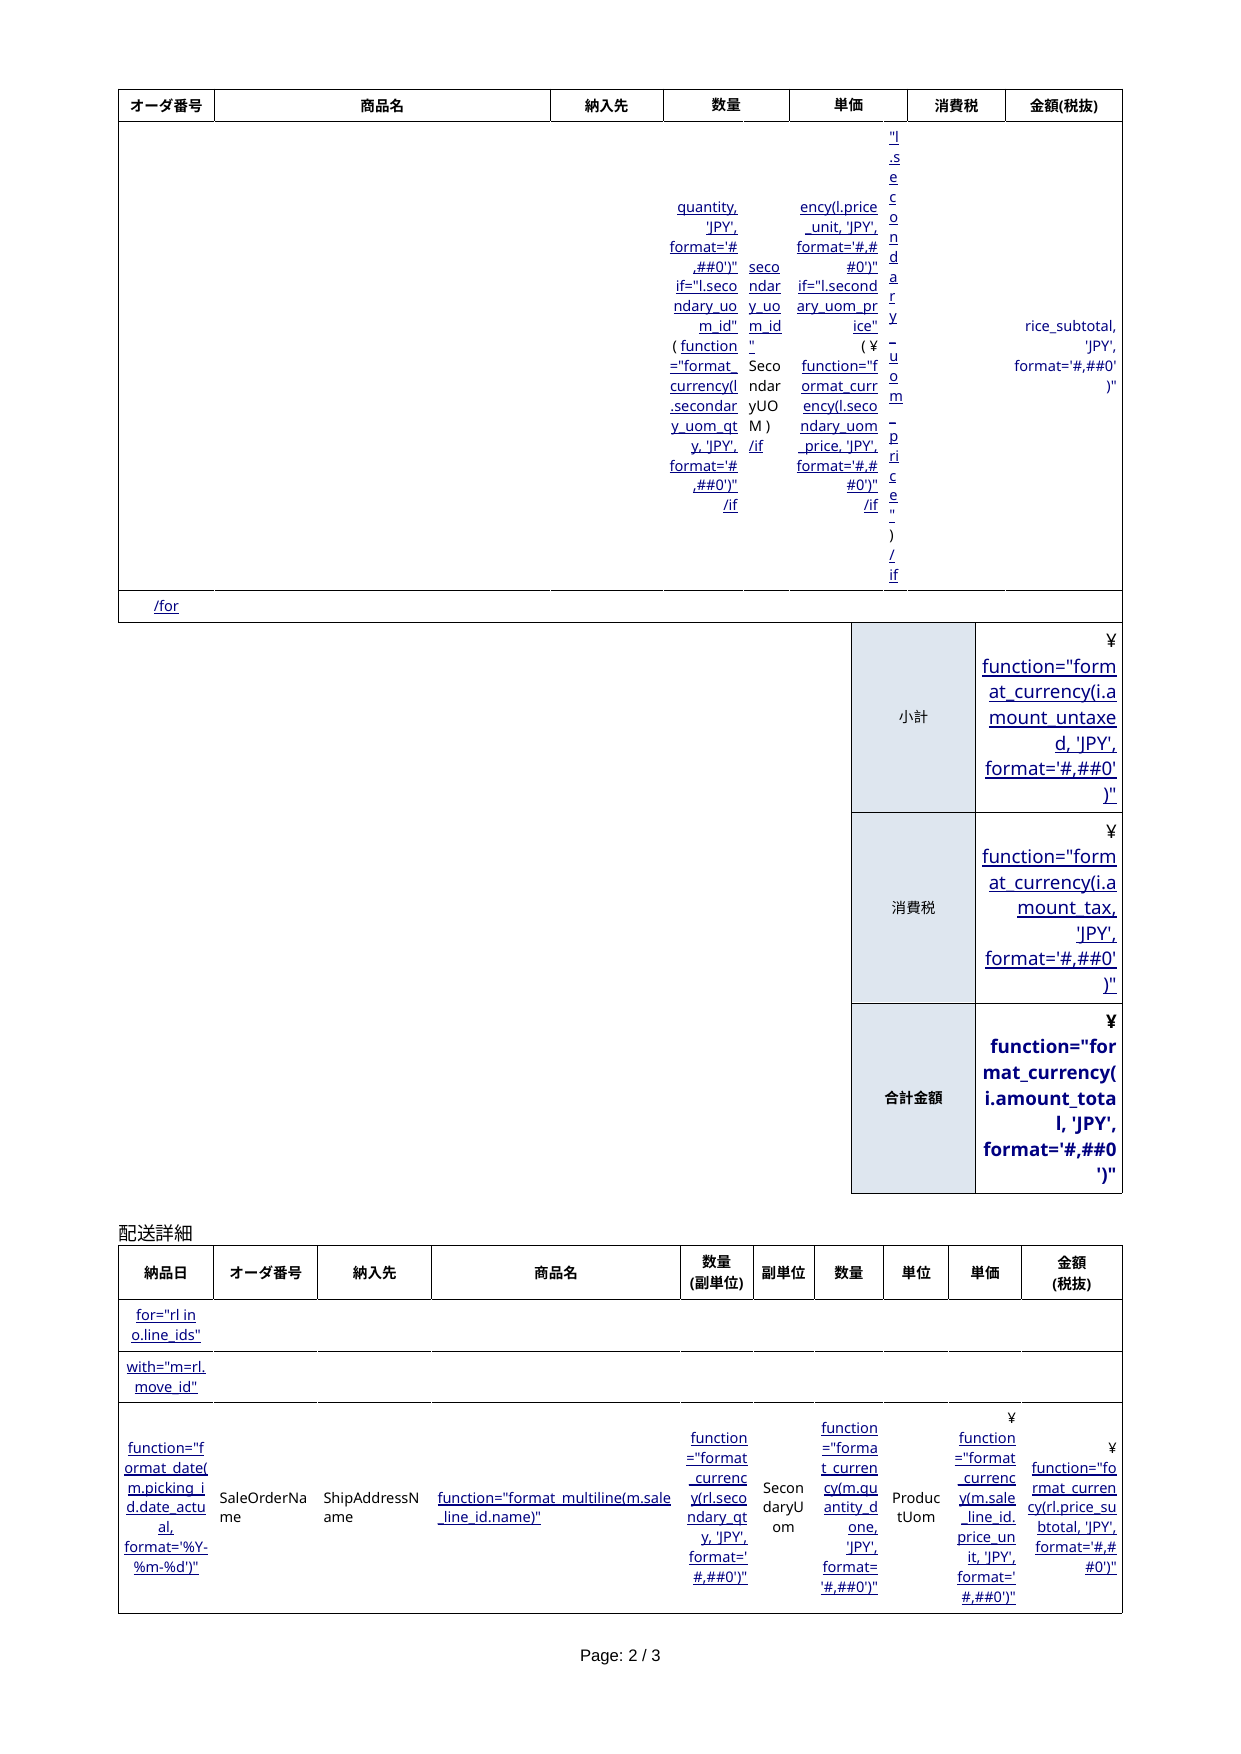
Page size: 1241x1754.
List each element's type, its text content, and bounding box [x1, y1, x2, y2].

table_cell 消費税 [852, 813, 975, 1002]
table_cell [119, 122, 214, 590]
table_cell rice_subtotal, 'JPY', format='#,##0')" [1006, 122, 1122, 590]
table_cell [815, 1300, 883, 1351]
table_cell [754, 1352, 814, 1402]
table_cell [744, 591, 789, 622]
table_cell [1022, 1300, 1122, 1351]
table_cell function="format_multiline(m.sale_line_id.name)" [432, 1403, 680, 1612]
table_cell function="format_date(m.picking_id.date_actual, format='%Y-%m-%d')" [119, 1403, 213, 1612]
table_cell [908, 591, 1005, 622]
table_cell function="format_currency(rl.secondary_qty, 'JPY', format='#,##0')" [681, 1403, 753, 1612]
text 配送詳細 [118, 1218, 1122, 1245]
table_cell with="m=rl.move_id" [119, 1352, 213, 1402]
table_cell [318, 1352, 431, 1402]
table_header 単価 [949, 1246, 1021, 1299]
table_cell [884, 1300, 948, 1351]
table_header 金額(税抜) [1006, 90, 1122, 121]
table_cell [949, 1300, 1021, 1351]
table_header オーダ番号 [214, 1246, 317, 1299]
table_header ¥ function="format_currency(i.amount_untaxed, 'JPY', format='#,##0')" [976, 623, 1122, 812]
table_cell [790, 591, 883, 622]
table_cell [1022, 1352, 1122, 1402]
table_cell [551, 122, 663, 590]
table_header 数量 [664, 90, 789, 121]
table_cell [551, 591, 663, 622]
table_cell [908, 122, 1005, 590]
table_cell [884, 1352, 948, 1402]
table_cell ¥ function="format_currency(m.sale_line_id.price_unit, 'JPY', format='#,##0')" [949, 1403, 1021, 1612]
table_header 納品日 [119, 1246, 213, 1299]
table_cell [884, 591, 907, 622]
table_cell /for [119, 591, 214, 622]
table_cell ¥ function="format_currency(rl.price_subtotal, 'JPY', format='#,##0')" [1022, 1403, 1122, 1612]
table_cell "l.secondary_uom_price" ) /if [884, 122, 907, 590]
table_cell [215, 591, 550, 622]
table_header 数量 [815, 1246, 883, 1299]
table_cell [815, 1352, 883, 1402]
table_header 納入先 [318, 1246, 431, 1299]
table_header 単価 [790, 90, 907, 121]
table_cell [432, 1352, 680, 1402]
table_cell [1006, 591, 1122, 622]
table_cell [318, 1300, 431, 1351]
table_cell SecondaryUom [754, 1403, 814, 1612]
table_header 単位 [884, 1246, 948, 1299]
table_cell [664, 591, 743, 622]
table_cell [214, 1352, 317, 1402]
table_cell [681, 1352, 753, 1402]
table_header 金額 (税抜) [1022, 1246, 1122, 1299]
table_cell [432, 1300, 680, 1351]
table_cell secondary_uom_id" SecondaryUOM ) /if [744, 122, 789, 590]
table_cell for="rl in o.line_ids" [119, 1300, 213, 1351]
table_header オーダ番号 [119, 90, 214, 121]
table_cell ¥ function="format_currency(i.amount_total, 'JPY', format='#,##0')" [976, 1004, 1122, 1193]
table_cell ency(l.price_unit, 'JPY', format='#,##0')" if="l.secondary_uom_price" ( ¥ function="format_currency(l.secondary_uom_price, 'JPY', format='#,##0')" /if [790, 122, 883, 590]
table_header 商品名 [432, 1246, 680, 1299]
table_cell [681, 1300, 753, 1351]
table_header 副単位 [754, 1246, 814, 1299]
table_cell ProductUom [884, 1403, 948, 1612]
table_header 数量 (副単位) [681, 1246, 753, 1299]
table_cell function="format_currency(m.quantity_done, 'JPY', format='#,##0')" [815, 1403, 883, 1612]
table_cell 合計金額 [852, 1004, 975, 1193]
table_cell ShipAddressName [318, 1403, 431, 1612]
table_cell [949, 1352, 1021, 1402]
table_cell [215, 122, 550, 590]
table_cell [214, 1300, 317, 1351]
table_header 小計 [852, 623, 975, 812]
table_header 消費税 [908, 90, 1005, 121]
table_cell ¥ function="format_currency(i.amount_tax, 'JPY', format='#,##0')" [976, 813, 1122, 1002]
table_cell [754, 1300, 814, 1351]
table_cell quantity, 'JPY', format='#,##0')" if="l.secondary_uom_id" ( function="format_currency(l.secondary_uom_qty, 'JPY', format='#,##0')" /if [664, 122, 743, 590]
table_cell SaleOrderName [214, 1403, 317, 1612]
table_header 納入先 [551, 90, 663, 121]
table_header 商品名 [215, 90, 550, 121]
